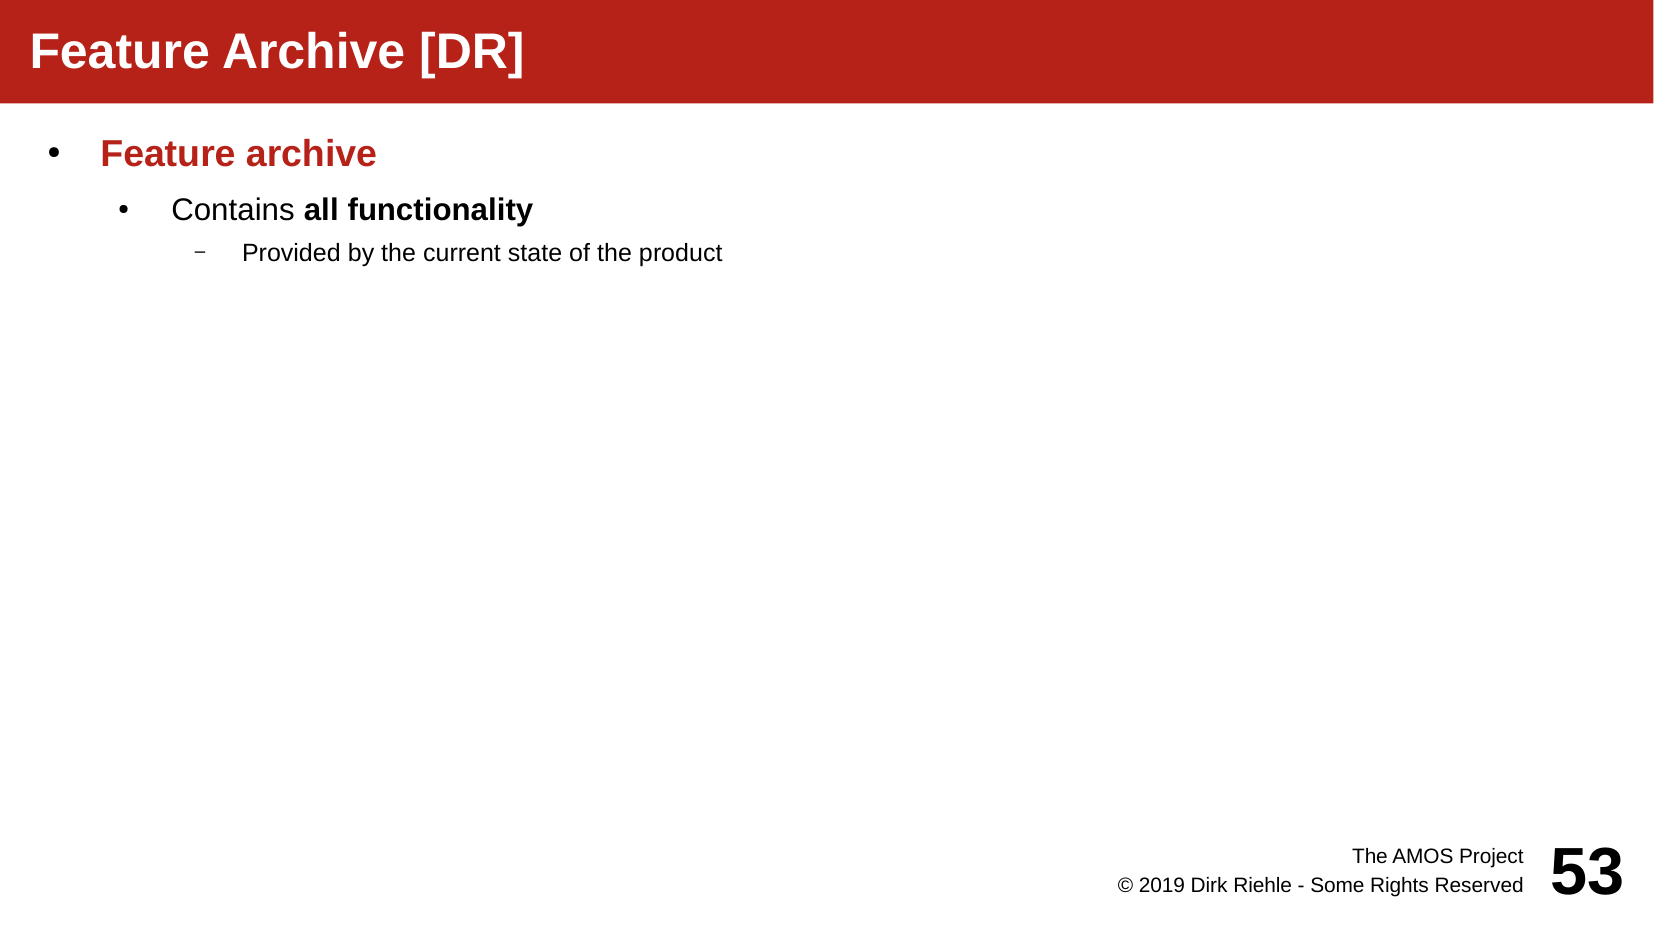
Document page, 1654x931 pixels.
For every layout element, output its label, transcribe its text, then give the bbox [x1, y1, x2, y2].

list Feature archive Contains all functionality Provided by the current state of the product [29, 132, 1625, 798]
title Feature Archive [DR] [0, 0, 1654, 104]
